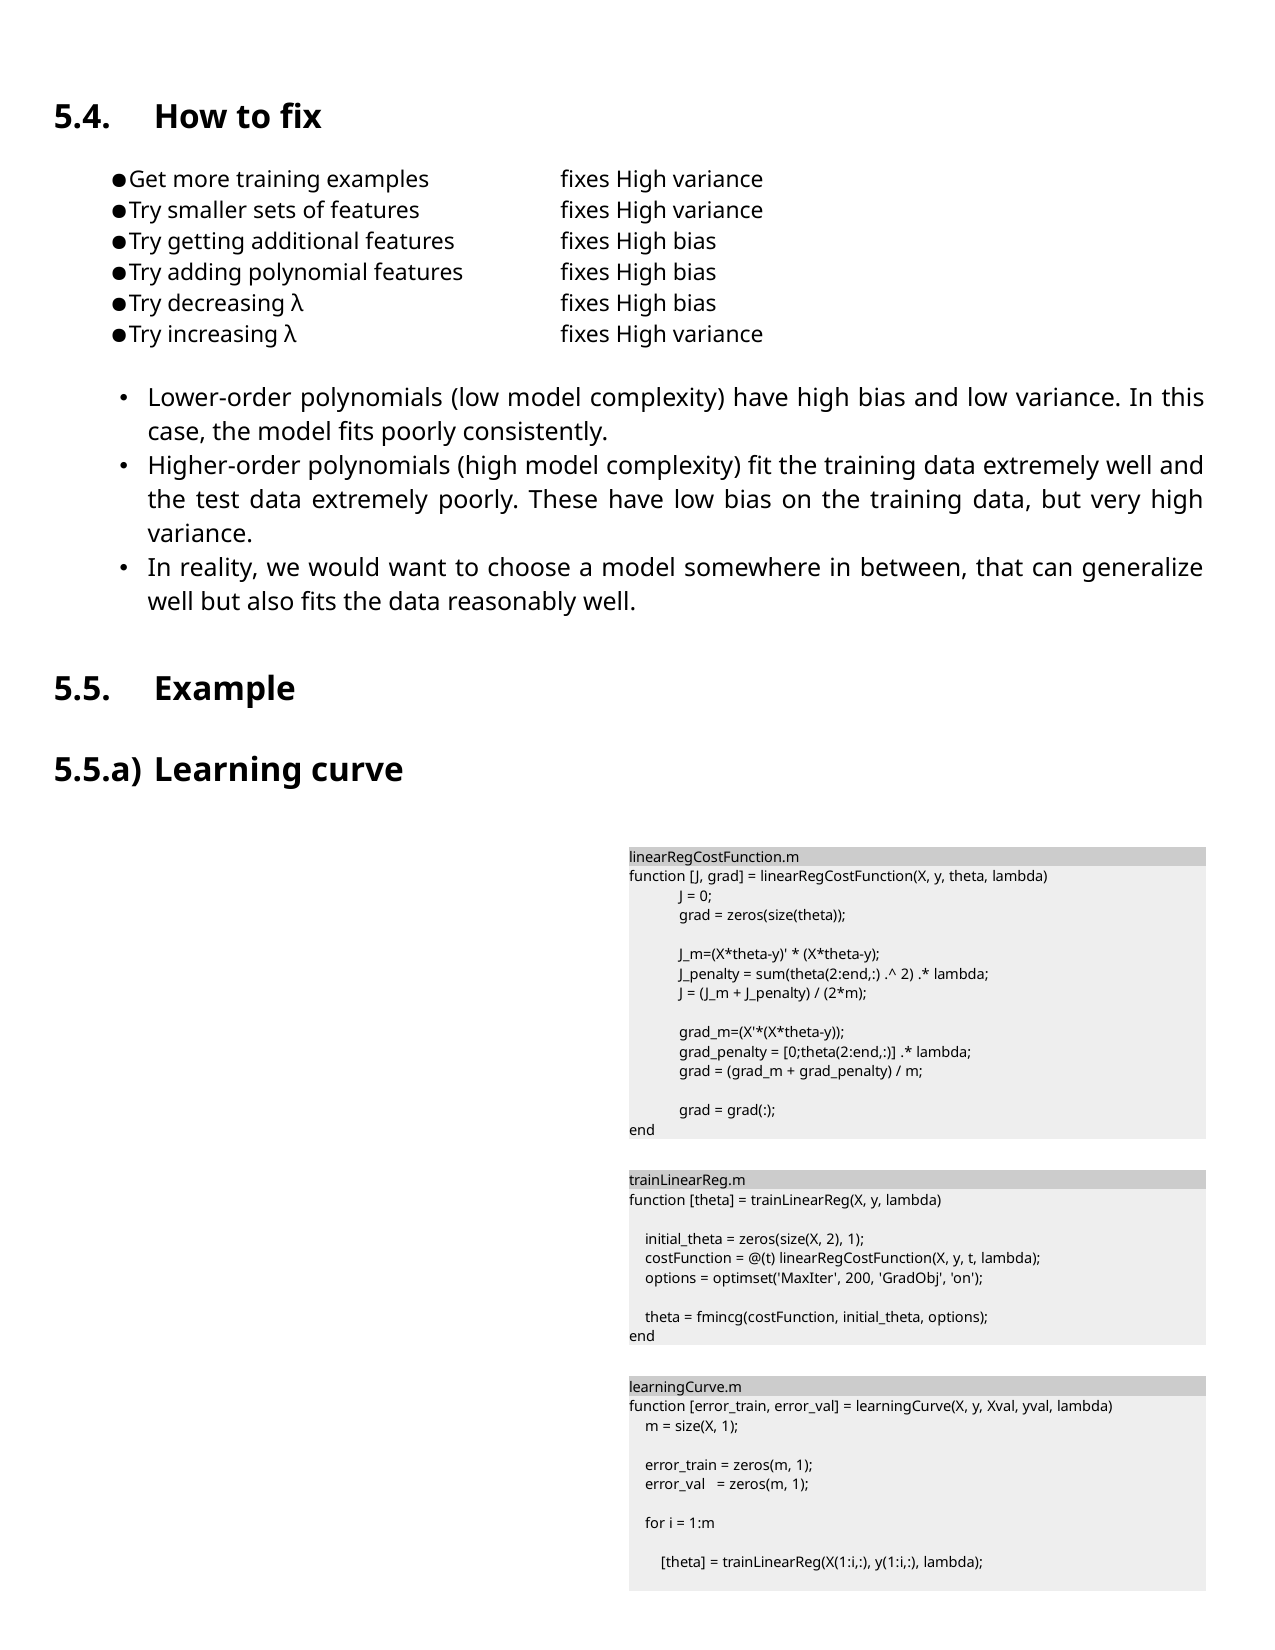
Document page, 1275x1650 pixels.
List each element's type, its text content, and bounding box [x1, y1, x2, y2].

list Get more training examples fixes High variance [110, 163, 1206, 194]
table_header [115, 847, 629, 1139]
subtitle Example [53, 664, 1206, 710]
table_header [115, 1170, 629, 1345]
list In reality, we would want to choose a model somewhere in between, that can generalize well but also fits the data reasonably well. [119, 550, 1206, 618]
table_header [115, 1376, 629, 1591]
list Lower-order polynomials (low model complexity) have high bias and low variance. In this case, the model fits poorly consistently. [119, 380, 1206, 448]
subtitle Learning curve [53, 746, 1206, 792]
subtitle How to fix [53, 93, 1206, 139]
list Try decreasing λ fixes High bias [110, 287, 1206, 318]
list Try adding polynomial features fixes High bias [110, 256, 1206, 287]
list Try smaller sets of features fixes High variance [110, 194, 1206, 225]
list Try getting additional features fixes High bias [110, 225, 1206, 256]
list Higher-order polynomials (high model complexity) fit the training data extremely well and the test data extremely poorly. These have low bias on the training data, but very high variance. [119, 448, 1206, 550]
list Try increasing λ fixes High variance [110, 318, 1206, 349]
